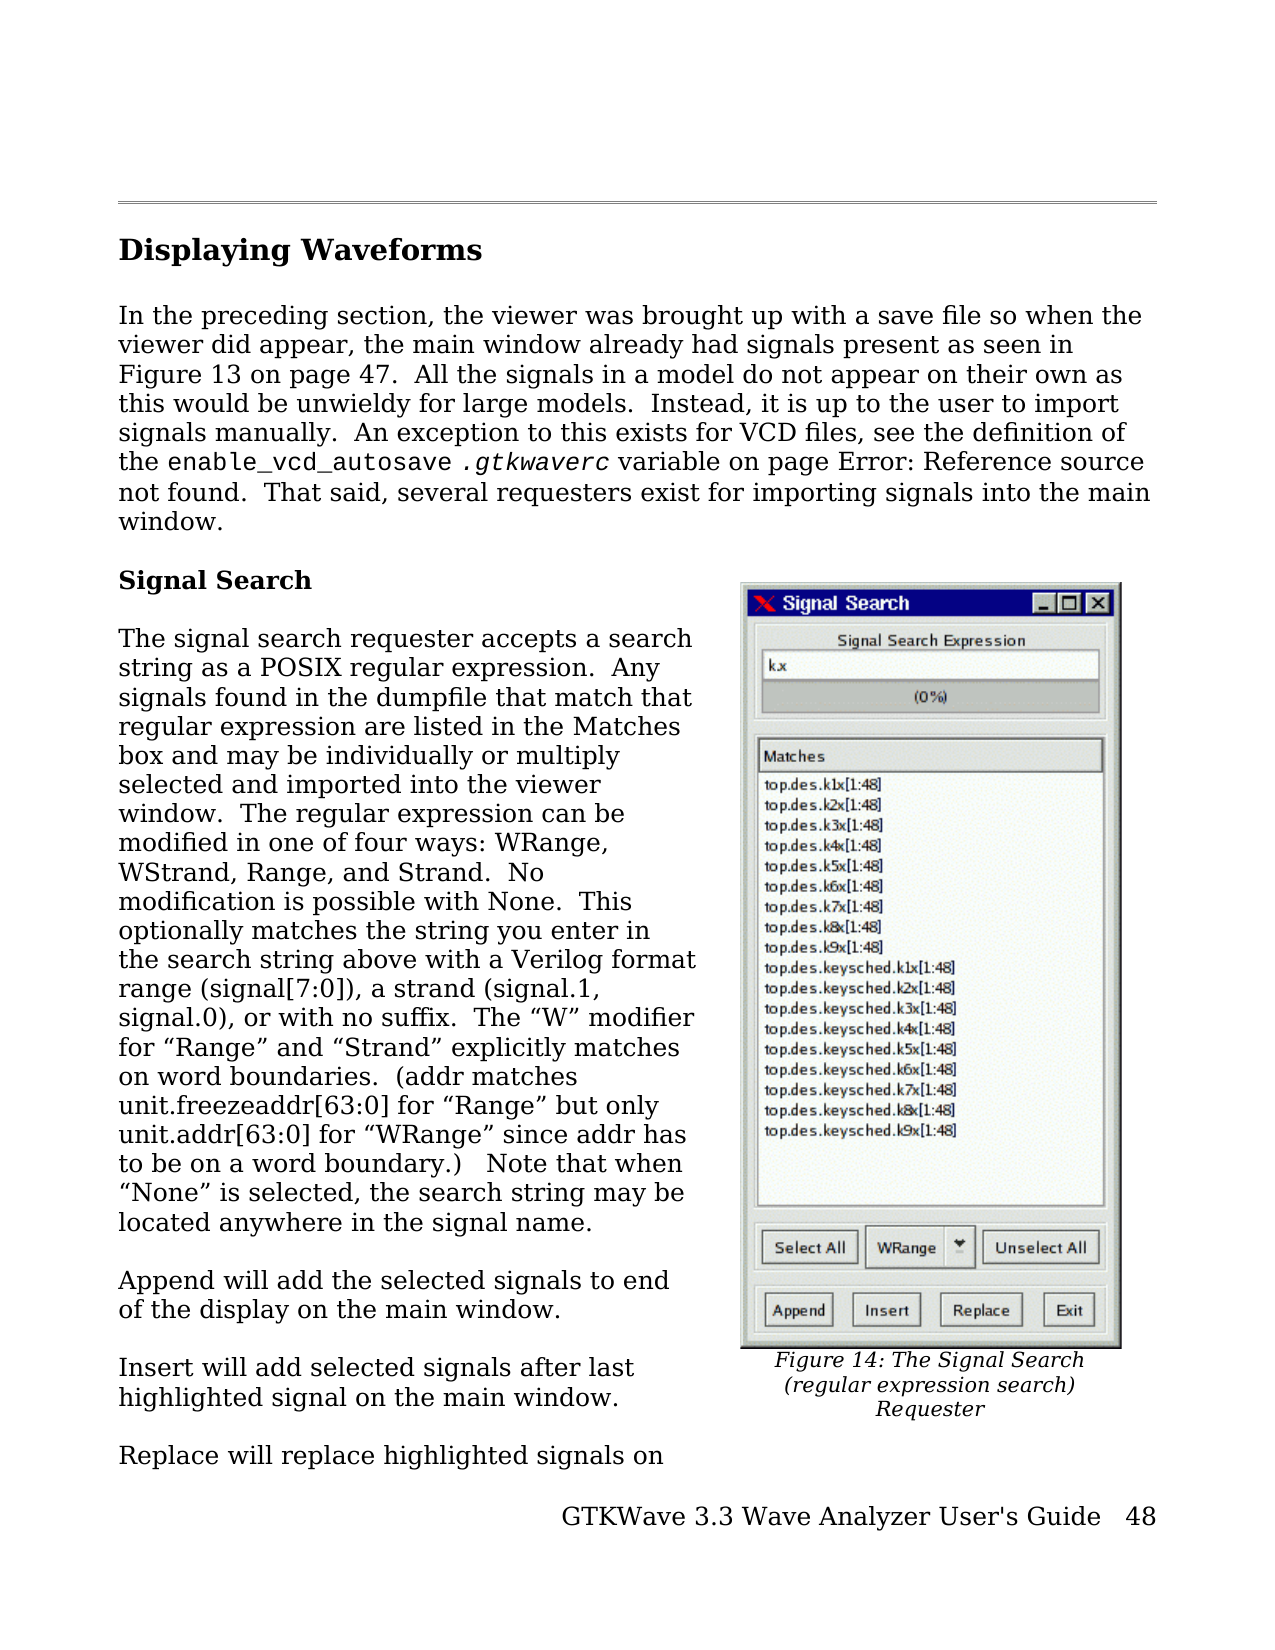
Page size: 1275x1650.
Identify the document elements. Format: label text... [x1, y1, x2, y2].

text Figure 14: The Signal Search (regular expression search) Requester [740, 1349, 1121, 1421]
picture [740, 582, 1122, 1349]
text The signal search requester accepts a search string as a POSIX regular expression. Any signals found in the dumpfile that match that regular expression are listed in the Matches box and may be individually or multiply selected and imported into the viewer window. The regular expression can be modified in one of four ways: WRange, WStrand, Range, and Strand. No modification is possible with None. This optionally matches the string you enter in the search string above with a Verilog format range (signal[7:0]), a strand (signal.1, signal.0), or with no suffix. The “W” modifier for “Range” and “Strand” explicitly matches on word boundaries. (addr matches unit.freezeaddr[63:0] for “Range” but only unit.addr[63:0] for “WRange” since addr has to be on a word boundary.) Note that when “None” is selected, the search string may be located anywhere in the signal name. [118, 624, 709, 1237]
text Displaying Waveforms [118, 233, 1157, 267]
text Insert will add selected signals after last highlighted signal on the main window. [118, 1353, 709, 1412]
text In the preceding section, the viewer was brought up with a save file so when the viewer did appear, the main window already had signals present as seen in Figure 13 on page 46. All the signals in a model do not appear on their own as this would be unwieldy for large models. Instead, it is up to the user to import signals manually. An exception to this exists for VCD files, see the definition of the enable_vcd_autosave .gtkwaverc variable on page Error: Reference source not found. That said, several requesters exist for importing signals into the main window. [118, 302, 1157, 536]
text Replace will replace highlighted signals on [118, 1441, 1157, 1470]
text Append will add the selected signals to end of the display on the main window. [118, 1266, 709, 1324]
text Signal Search [118, 566, 1157, 1450]
